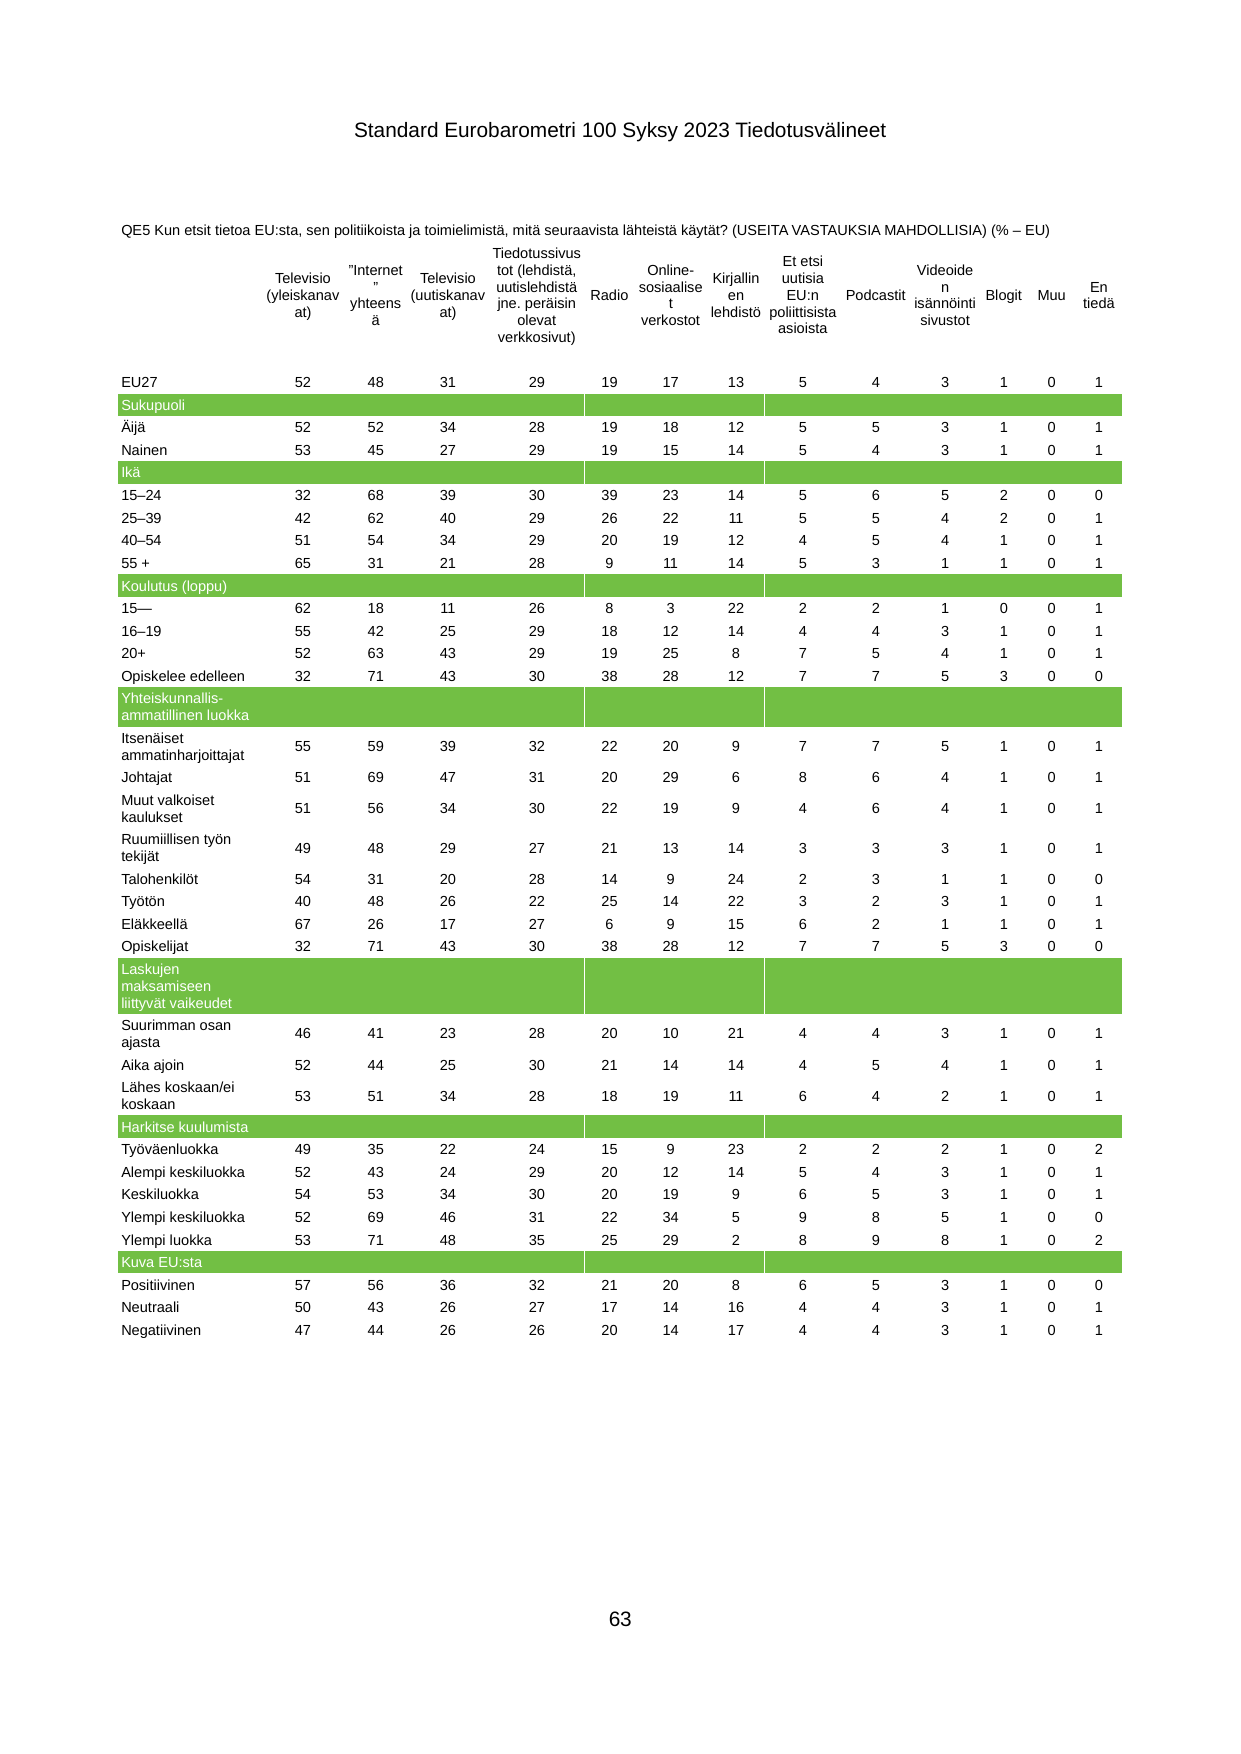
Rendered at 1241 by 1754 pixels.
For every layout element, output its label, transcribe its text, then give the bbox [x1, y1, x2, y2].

table_cell [407, 958, 489, 1014]
table_cell [489, 1115, 584, 1138]
table_cell 9 [634, 1138, 707, 1161]
table_cell 2 [1075, 1228, 1122, 1251]
table_cell 7 [841, 935, 911, 958]
table_cell 4 [911, 642, 979, 665]
table_cell [1075, 348, 1122, 371]
table_cell 45 [344, 439, 407, 461]
table_cell 4 [911, 506, 979, 529]
table_cell [841, 348, 911, 371]
table_cell [765, 1251, 841, 1273]
table_cell Televisio (uutiskanavat) [407, 242, 489, 348]
table_cell 31 [489, 1206, 584, 1228]
table_cell 0 [1028, 1206, 1075, 1228]
table_cell 18 [585, 620, 634, 642]
table_cell 57 [261, 1274, 344, 1296]
table_cell 52 [344, 416, 407, 439]
table_cell 1 [1075, 416, 1122, 439]
table_cell 55 + [118, 552, 261, 574]
table_cell [707, 348, 764, 371]
table_cell 1 [979, 552, 1028, 574]
table_cell Johtajat [118, 766, 261, 789]
table_cell [634, 958, 707, 1014]
table_cell 28 [489, 868, 584, 890]
table_cell 6 [765, 913, 841, 935]
table_cell [585, 1115, 634, 1138]
table_cell 24 [707, 868, 764, 890]
table_cell 49 [261, 1138, 344, 1161]
table_cell [841, 958, 911, 1014]
table_cell [585, 348, 634, 371]
table_cell 40 [407, 506, 489, 529]
table_cell 4 [841, 1161, 911, 1183]
table_cell 0 [1028, 913, 1075, 935]
table_cell 1 [911, 868, 979, 890]
table_cell 2 [911, 1076, 979, 1115]
table_cell 27 [489, 1296, 584, 1319]
table_cell 0 [1075, 868, 1122, 890]
table_cell Lähes koskaan/ei koskaan [118, 1076, 261, 1115]
table_cell 1 [979, 416, 1028, 439]
table_cell 42 [261, 506, 344, 529]
table_cell 47 [261, 1319, 344, 1341]
table_cell 4 [841, 1014, 911, 1053]
table_cell 69 [344, 766, 407, 789]
table_cell Radio [585, 242, 634, 348]
table_cell 67 [261, 913, 344, 935]
table_cell [1075, 1115, 1122, 1138]
table_cell [407, 687, 489, 727]
table_cell 0 [1028, 416, 1075, 439]
table_cell 0 [1028, 890, 1075, 913]
table_cell Alempi keskiluokka [118, 1161, 261, 1183]
table_cell [407, 1115, 489, 1138]
table_cell 0 [1028, 727, 1075, 766]
table_cell [407, 394, 489, 416]
table_cell 8 [707, 642, 764, 665]
table_cell En tiedä [1075, 242, 1122, 348]
table_cell Sukupuoli [118, 394, 261, 416]
table_cell 3 [841, 828, 911, 867]
table_cell 34 [634, 1206, 707, 1228]
table_cell 65 [261, 552, 344, 574]
table_cell [118, 348, 261, 371]
table_cell 12 [634, 620, 707, 642]
table_cell 20 [585, 766, 634, 789]
table_cell 20 [634, 1274, 707, 1296]
table_cell [634, 687, 707, 727]
table_cell Suurimman osan ajasta [118, 1014, 261, 1053]
table_cell [344, 574, 407, 597]
table_cell 21 [585, 1274, 634, 1296]
table_cell 3 [911, 1274, 979, 1296]
table_cell [261, 958, 344, 1014]
table_cell 5 [911, 665, 979, 687]
table_cell 25–39 [118, 506, 261, 529]
table_cell 13 [634, 828, 707, 867]
table_cell 25 [585, 890, 634, 913]
table_cell 1 [1075, 620, 1122, 642]
table_cell [911, 1251, 979, 1273]
table_cell Ylempi keskiluokka [118, 1206, 261, 1228]
table_cell 6 [707, 766, 764, 789]
table_cell 5 [841, 529, 911, 552]
table_cell 5 [911, 935, 979, 958]
table_cell 12 [707, 529, 764, 552]
table_cell 12 [707, 935, 764, 958]
table_cell [344, 687, 407, 727]
table_cell 1 [979, 913, 1028, 935]
table_cell 5 [841, 416, 911, 439]
table_cell 4 [765, 1053, 841, 1076]
table_cell 5 [841, 506, 911, 529]
table_cell [1028, 574, 1075, 597]
table_cell 3 [979, 935, 1028, 958]
table_cell 19 [585, 416, 634, 439]
table_cell 1 [1075, 789, 1122, 828]
table_cell 0 [1028, 484, 1075, 506]
table_cell 68 [344, 484, 407, 506]
table_cell 34 [407, 529, 489, 552]
table_cell 3 [911, 620, 979, 642]
table_cell [261, 348, 344, 371]
table_cell 5 [911, 1206, 979, 1228]
table_cell 1 [1075, 1319, 1122, 1341]
table_cell 0 [1028, 1319, 1075, 1341]
table_cell 43 [344, 1161, 407, 1183]
table_cell 19 [634, 789, 707, 828]
table_cell [261, 574, 344, 597]
table_cell 31 [344, 552, 407, 574]
table_cell [841, 1251, 911, 1273]
table_cell Laskujen maksamiseen liittyvät vaikeudet [118, 958, 261, 1014]
table_cell 51 [261, 529, 344, 552]
table_cell 5 [765, 552, 841, 574]
table_cell 14 [707, 552, 764, 574]
table_cell 4 [911, 1053, 979, 1076]
table_cell 25 [634, 642, 707, 665]
table_cell 6 [765, 1274, 841, 1296]
table_cell 52 [261, 371, 344, 393]
table_cell [585, 958, 634, 1014]
table_cell 16–19 [118, 620, 261, 642]
table_cell 20 [585, 1319, 634, 1341]
table_cell [585, 687, 634, 727]
table_cell 24 [489, 1138, 584, 1161]
table_cell 0 [1075, 484, 1122, 506]
table_cell 71 [344, 935, 407, 958]
table_cell 14 [707, 1053, 764, 1076]
table_cell 3 [841, 868, 911, 890]
table_cell 12 [634, 1161, 707, 1183]
table_cell [261, 394, 344, 416]
table_cell [707, 687, 764, 727]
table_cell 25 [585, 1228, 634, 1251]
table_cell 26 [489, 597, 584, 619]
table_cell 26 [489, 1319, 584, 1341]
table_cell [707, 1251, 764, 1273]
table_cell 0 [1028, 1138, 1075, 1161]
table_cell [407, 348, 489, 371]
table_cell 28 [489, 416, 584, 439]
table_cell Videoiden isännöintisivustot [911, 242, 979, 348]
table_cell 6 [841, 484, 911, 506]
table_cell 0 [1028, 1076, 1075, 1115]
table_cell 27 [407, 439, 489, 461]
table_cell Muu [1028, 242, 1075, 348]
table_cell 1 [979, 1274, 1028, 1296]
table_cell [707, 574, 764, 597]
table_cell 0 [1028, 1014, 1075, 1053]
table_cell 4 [841, 1319, 911, 1341]
table_cell [344, 1115, 407, 1138]
table_cell 3 [911, 1296, 979, 1319]
table_cell 5 [911, 484, 979, 506]
table_cell [911, 348, 979, 371]
table_cell [707, 394, 764, 416]
table_cell 2 [765, 597, 841, 619]
table_cell 1 [1075, 1053, 1122, 1076]
table_cell Kuva EU:sta [118, 1251, 261, 1273]
table_cell 1 [1075, 506, 1122, 529]
table_cell 3 [911, 1319, 979, 1341]
table_cell [1075, 574, 1122, 597]
table_cell 3 [634, 597, 707, 619]
table_cell 21 [585, 828, 634, 867]
table_cell 26 [407, 1319, 489, 1341]
table_cell [634, 1251, 707, 1273]
table_cell 0 [1028, 552, 1075, 574]
table_cell [344, 1251, 407, 1273]
table_cell 21 [407, 552, 489, 574]
table_cell 20 [407, 868, 489, 890]
table_cell [911, 461, 979, 484]
table_cell 1 [1075, 727, 1122, 766]
table_cell 62 [261, 597, 344, 619]
table_cell 48 [344, 890, 407, 913]
table_cell 5 [841, 1053, 911, 1076]
table_cell 71 [344, 1228, 407, 1251]
table_cell Televisio (yleiskanavat) [261, 242, 344, 348]
table_cell 11 [707, 1076, 764, 1115]
table_cell 34 [407, 789, 489, 828]
table_cell 22 [407, 1138, 489, 1161]
table_cell 7 [765, 727, 841, 766]
table_cell 18 [585, 1076, 634, 1115]
table_cell 1 [979, 439, 1028, 461]
table_cell 1 [1075, 642, 1122, 665]
table_cell [634, 394, 707, 416]
table_cell 28 [489, 1014, 584, 1053]
table_cell 21 [707, 1014, 764, 1053]
table_cell [261, 687, 344, 727]
table_cell 1 [979, 789, 1028, 828]
table_cell 53 [344, 1183, 407, 1206]
table_cell 9 [707, 727, 764, 766]
table_cell 1 [979, 1228, 1028, 1251]
table_cell 6 [585, 913, 634, 935]
table_cell 54 [261, 1183, 344, 1206]
table_cell 35 [489, 1228, 584, 1251]
table_cell 29 [489, 506, 584, 529]
table_cell 8 [585, 597, 634, 619]
table_cell 1 [979, 1014, 1028, 1053]
table_cell 32 [261, 935, 344, 958]
table_cell 0 [1028, 1053, 1075, 1076]
table_cell 32 [489, 1274, 584, 1296]
table_cell 29 [489, 1161, 584, 1183]
table_cell 1 [979, 868, 1028, 890]
table_cell 14 [707, 484, 764, 506]
table_cell [118, 242, 261, 348]
table_cell 2 [1075, 1138, 1122, 1161]
table_cell 28 [489, 1076, 584, 1115]
table_cell 46 [407, 1206, 489, 1228]
table_cell 5 [765, 416, 841, 439]
table_cell 12 [707, 665, 764, 687]
table_cell 0 [1028, 1274, 1075, 1296]
table_cell 29 [407, 828, 489, 867]
table_cell 2 [841, 913, 911, 935]
table_cell 4 [911, 766, 979, 789]
table_cell 9 [634, 913, 707, 935]
table_cell 0 [1028, 868, 1075, 890]
table_cell 14 [634, 1319, 707, 1341]
table_cell 0 [1028, 439, 1075, 461]
table_cell 1 [1075, 890, 1122, 913]
table_cell 26 [344, 913, 407, 935]
table_cell [489, 1251, 584, 1273]
table_cell 4 [841, 439, 911, 461]
table_cell 9 [841, 1228, 911, 1251]
table_cell 4 [765, 529, 841, 552]
table_cell 3 [911, 371, 979, 393]
table_cell 9 [634, 868, 707, 890]
table_cell [841, 394, 911, 416]
table_cell 9 [585, 552, 634, 574]
table_cell 52 [261, 416, 344, 439]
table_cell [979, 687, 1028, 727]
table_cell 23 [407, 1014, 489, 1053]
table_cell 4 [841, 620, 911, 642]
table_cell 3 [911, 890, 979, 913]
table_cell [1028, 1251, 1075, 1273]
table_cell 40 [261, 890, 344, 913]
table_cell Podcastit [841, 242, 911, 348]
table_cell 1 [979, 1296, 1028, 1319]
table_cell Ruumiillisen työn tekijät [118, 828, 261, 867]
table_cell 4 [911, 789, 979, 828]
table_cell 17 [634, 371, 707, 393]
table_cell 5 [841, 642, 911, 665]
table_cell 3 [911, 416, 979, 439]
table_cell 22 [489, 890, 584, 913]
table_cell 1 [979, 828, 1028, 867]
table_cell [765, 461, 841, 484]
table_cell 16 [707, 1296, 764, 1319]
table_cell 31 [344, 868, 407, 890]
table_cell 11 [407, 597, 489, 619]
table_cell 6 [765, 1076, 841, 1115]
table_cell 1 [979, 620, 1028, 642]
table_cell 32 [261, 484, 344, 506]
table_cell 29 [489, 439, 584, 461]
table_cell 4 [765, 789, 841, 828]
table_cell 30 [489, 789, 584, 828]
table_cell 0 [1028, 642, 1075, 665]
table_cell 0 [1028, 506, 1075, 529]
table_cell [585, 461, 634, 484]
table_cell [765, 348, 841, 371]
table_cell 51 [261, 766, 344, 789]
table_cell 0 [1028, 620, 1075, 642]
table_cell 52 [261, 1161, 344, 1183]
table_cell 6 [841, 789, 911, 828]
table_cell 54 [261, 868, 344, 890]
table_cell Harkitse kuulumista [118, 1115, 261, 1138]
table_cell 52 [261, 642, 344, 665]
table_cell 1 [1075, 1161, 1122, 1183]
table_cell 5 [707, 1206, 764, 1228]
table_cell 1 [1075, 439, 1122, 461]
table_cell Itsenäiset ammatinharjoittajat [118, 727, 261, 766]
table_cell 28 [489, 552, 584, 574]
table_cell 13 [707, 371, 764, 393]
table_cell 1 [911, 913, 979, 935]
table_cell 1 [1075, 1076, 1122, 1115]
table_cell [911, 1115, 979, 1138]
table_cell 48 [344, 371, 407, 393]
table_cell Aika ajoin [118, 1053, 261, 1076]
table_cell 40–54 [118, 529, 261, 552]
table_cell 29 [489, 620, 584, 642]
table_cell [707, 461, 764, 484]
table_cell 19 [585, 371, 634, 393]
table_cell 43 [407, 665, 489, 687]
table_cell [489, 687, 584, 727]
table_cell Tiedotussivustot (lehdistä, uutislehdistä jne. peräisin olevat verkkosivut) [489, 242, 584, 348]
table_cell 6 [841, 766, 911, 789]
table_cell 42 [344, 620, 407, 642]
table_cell [634, 1115, 707, 1138]
table_cell 4 [841, 1076, 911, 1115]
table_cell 47 [407, 766, 489, 789]
table_cell 39 [585, 484, 634, 506]
table_cell Yhteiskunnallis-ammatillinen luokka [118, 687, 261, 727]
table_cell 38 [585, 665, 634, 687]
table_cell 3 [911, 1183, 979, 1206]
table_cell [1028, 348, 1075, 371]
table_cell 44 [344, 1053, 407, 1076]
table_cell 34 [407, 416, 489, 439]
table_cell [841, 687, 911, 727]
table_cell Muut valkoiset kaulukset [118, 789, 261, 828]
table_cell 3 [765, 828, 841, 867]
table_cell 0 [979, 597, 1028, 619]
table_cell 14 [634, 1296, 707, 1319]
table_cell 2 [765, 1138, 841, 1161]
table_cell [1028, 687, 1075, 727]
table_cell [407, 574, 489, 597]
table_cell 1 [979, 1161, 1028, 1183]
table_cell Äijä [118, 416, 261, 439]
table_cell [979, 461, 1028, 484]
table_cell [489, 461, 584, 484]
table_cell 50 [261, 1296, 344, 1319]
table_header [1075, 219, 1122, 242]
table_cell [634, 348, 707, 371]
table_cell 22 [707, 597, 764, 619]
table_cell 14 [707, 620, 764, 642]
table_cell 32 [261, 665, 344, 687]
table_cell [1028, 958, 1075, 1014]
table_cell 14 [634, 1053, 707, 1076]
table_cell [1028, 1115, 1075, 1138]
table_cell 3 [911, 439, 979, 461]
table_cell [489, 394, 584, 416]
table_cell 44 [344, 1319, 407, 1341]
table_cell 53 [261, 1076, 344, 1115]
table_cell 43 [407, 642, 489, 665]
table_cell 2 [707, 1228, 764, 1251]
table_cell [1075, 394, 1122, 416]
table_cell [489, 348, 584, 371]
table_header QE5 Kun etsit tietoa EU:sta, sen politiikoista ja toimielimistä, mitä seuraavista lähteistä käytät? (USEITA VASTAUKSIA MAHDOLLISIA) (% – EU) [118, 219, 1075, 242]
table_cell 48 [344, 828, 407, 867]
table_cell Työtön [118, 890, 261, 913]
table_cell [344, 394, 407, 416]
table_cell 0 [1075, 1206, 1122, 1228]
table_cell 48 [407, 1228, 489, 1251]
table_cell [979, 958, 1028, 1014]
table_cell [489, 958, 584, 1014]
table_cell [261, 461, 344, 484]
table_cell [585, 574, 634, 597]
table_cell 1 [1075, 1183, 1122, 1206]
table_cell 2 [979, 484, 1028, 506]
table_cell [1075, 958, 1122, 1014]
table_cell 15 [707, 913, 764, 935]
table_cell 22 [634, 506, 707, 529]
table_cell 43 [344, 1296, 407, 1319]
table_cell 22 [707, 890, 764, 913]
table_cell 4 [841, 1296, 911, 1319]
table_cell 4 [841, 371, 911, 393]
table_cell 5 [841, 1183, 911, 1206]
table_cell 2 [841, 597, 911, 619]
table_cell 0 [1075, 1274, 1122, 1296]
table_cell 11 [707, 506, 764, 529]
table_cell 1 [979, 1183, 1028, 1206]
table_cell 46 [261, 1014, 344, 1053]
table_cell 9 [707, 789, 764, 828]
table_cell Et etsi uutisia EU:n poliittisista asioista [765, 242, 841, 348]
table_cell 39 [407, 727, 489, 766]
table_cell [765, 958, 841, 1014]
table_cell 30 [489, 1183, 584, 1206]
table_cell 29 [634, 766, 707, 789]
table_cell 0 [1028, 766, 1075, 789]
table_cell 51 [344, 1076, 407, 1115]
table_cell 3 [911, 1161, 979, 1183]
table_cell 15–24 [118, 484, 261, 506]
table_cell 28 [634, 665, 707, 687]
table_cell 55 [261, 727, 344, 766]
table_cell 18 [634, 416, 707, 439]
table_cell 19 [585, 439, 634, 461]
table_cell 4 [765, 1319, 841, 1341]
table_cell 28 [634, 935, 707, 958]
table_cell Blogit [979, 242, 1028, 348]
table_cell 31 [407, 371, 489, 393]
table_cell 9 [707, 1183, 764, 1206]
table_cell 0 [1028, 665, 1075, 687]
table_cell 53 [261, 1228, 344, 1251]
table_cell [1075, 461, 1122, 484]
table_cell ”Internet” yhteensä [344, 242, 407, 348]
table_cell Eläkkeellä [118, 913, 261, 935]
table_cell 1 [979, 371, 1028, 393]
table_cell 0 [1075, 665, 1122, 687]
table_cell 71 [344, 665, 407, 687]
table_cell 30 [489, 1053, 584, 1076]
table_cell [489, 574, 584, 597]
table_cell 25 [407, 1053, 489, 1076]
table_cell 30 [489, 484, 584, 506]
table_cell 0 [1028, 1228, 1075, 1251]
table_cell 3 [979, 665, 1028, 687]
table_cell 7 [841, 665, 911, 687]
table_cell 3 [841, 552, 911, 574]
table_cell 17 [585, 1296, 634, 1319]
table_cell Neutraali [118, 1296, 261, 1319]
table_cell 12 [707, 416, 764, 439]
table_cell 2 [911, 1138, 979, 1161]
table_cell [979, 348, 1028, 371]
table_cell 0 [1028, 1183, 1075, 1206]
table_cell [1075, 687, 1122, 727]
table_cell 15 [634, 439, 707, 461]
table_cell 14 [707, 439, 764, 461]
table_cell [407, 461, 489, 484]
table_cell 51 [261, 789, 344, 828]
table_cell 35 [344, 1138, 407, 1161]
table_cell 8 [841, 1206, 911, 1228]
table_cell 17 [407, 913, 489, 935]
table_cell 1 [1075, 828, 1122, 867]
table_cell Opiskelee edelleen [118, 665, 261, 687]
table_cell 9 [765, 1206, 841, 1228]
table_cell 30 [489, 665, 584, 687]
table_cell [911, 394, 979, 416]
table_cell 39 [407, 484, 489, 506]
table_cell 36 [407, 1274, 489, 1296]
table_cell 32 [489, 727, 584, 766]
table_cell [1028, 461, 1075, 484]
table_cell 4 [911, 529, 979, 552]
table_cell 0 [1028, 1161, 1075, 1183]
table_cell 26 [407, 1296, 489, 1319]
table_cell 1 [979, 529, 1028, 552]
table_cell [979, 1251, 1028, 1273]
table_cell 20+ [118, 642, 261, 665]
table_cell [261, 1115, 344, 1138]
table_cell 20 [585, 1014, 634, 1053]
table_cell 7 [841, 727, 911, 766]
table_cell [634, 574, 707, 597]
table_cell Positiivinen [118, 1274, 261, 1296]
table_cell 21 [585, 1053, 634, 1076]
table_cell 34 [407, 1183, 489, 1206]
table_cell 4 [765, 1014, 841, 1053]
table_cell 19 [585, 642, 634, 665]
table_cell [979, 394, 1028, 416]
table_cell 0 [1075, 935, 1122, 958]
table_cell 4 [765, 620, 841, 642]
table_cell 1 [1075, 552, 1122, 574]
table_cell 5 [765, 371, 841, 393]
table_cell 69 [344, 1206, 407, 1228]
table_cell 1 [911, 552, 979, 574]
table_cell 14 [707, 828, 764, 867]
table_cell 14 [634, 890, 707, 913]
table_cell 8 [707, 1274, 764, 1296]
table_cell 2 [841, 1138, 911, 1161]
table_cell 1 [911, 597, 979, 619]
table_cell 52 [261, 1206, 344, 1228]
table_cell 1 [1075, 371, 1122, 393]
table_cell 7 [765, 665, 841, 687]
table_cell 18 [344, 597, 407, 619]
table_cell 23 [634, 484, 707, 506]
table_cell [979, 1115, 1028, 1138]
table_cell 0 [1028, 529, 1075, 552]
table_cell 1 [979, 642, 1028, 665]
table_cell 29 [634, 1228, 707, 1251]
table_cell 1 [979, 890, 1028, 913]
table_cell [407, 1251, 489, 1273]
table_cell 1 [979, 1138, 1028, 1161]
table_cell 29 [489, 642, 584, 665]
table_cell 55 [261, 620, 344, 642]
table_cell [841, 461, 911, 484]
table_cell 19 [634, 1183, 707, 1206]
table_cell 52 [261, 1053, 344, 1076]
table_cell 22 [585, 727, 634, 766]
table_cell 1 [979, 1076, 1028, 1115]
table_cell [841, 574, 911, 597]
table_cell 22 [585, 789, 634, 828]
table_cell 54 [344, 529, 407, 552]
table_cell 0 [1028, 597, 1075, 619]
table_cell 7 [765, 642, 841, 665]
table_cell Talohenkilöt [118, 868, 261, 890]
table_cell Ylempi luokka [118, 1228, 261, 1251]
table_cell [841, 1115, 911, 1138]
table_cell 30 [489, 935, 584, 958]
table_cell 1 [1075, 1296, 1122, 1319]
table_cell 5 [765, 506, 841, 529]
table_cell 34 [407, 1076, 489, 1115]
table_cell 14 [585, 868, 634, 890]
table_cell Online-sosiaaliset verkostot [634, 242, 707, 348]
table_cell [1028, 394, 1075, 416]
table_cell Keskiluokka [118, 1183, 261, 1206]
table_cell 56 [344, 789, 407, 828]
table_cell 1 [1075, 597, 1122, 619]
table_cell [765, 687, 841, 727]
table_cell 20 [634, 727, 707, 766]
table_cell 1 [979, 1206, 1028, 1228]
table_cell [765, 394, 841, 416]
table_cell EU27 [118, 371, 261, 393]
table_cell [765, 574, 841, 597]
table_cell 3 [911, 1014, 979, 1053]
table_cell 19 [634, 529, 707, 552]
table_cell [261, 1251, 344, 1273]
table_cell 15 [585, 1138, 634, 1161]
table_cell 17 [707, 1319, 764, 1341]
table_cell [979, 574, 1028, 597]
table_cell 0 [1028, 371, 1075, 393]
table_cell 0 [1028, 1296, 1075, 1319]
table_cell 1 [979, 1053, 1028, 1076]
table_cell [344, 958, 407, 1014]
table_cell Nainen [118, 439, 261, 461]
table_cell 22 [585, 1206, 634, 1228]
table_cell 1 [1075, 1014, 1122, 1053]
table_cell Negatiivinen [118, 1319, 261, 1341]
table_cell [585, 1251, 634, 1273]
table_cell 29 [489, 371, 584, 393]
table_cell 15— [118, 597, 261, 619]
table_cell 8 [765, 766, 841, 789]
table_cell 4 [765, 1296, 841, 1319]
table_cell [344, 348, 407, 371]
table_cell 20 [585, 529, 634, 552]
table_cell 2 [765, 868, 841, 890]
table_cell Koulutus (loppu) [118, 574, 261, 597]
table_cell [707, 958, 764, 1014]
table_cell Opiskelijat [118, 935, 261, 958]
table_cell 2 [841, 890, 911, 913]
table_cell 38 [585, 935, 634, 958]
table_cell [911, 574, 979, 597]
table_cell [344, 461, 407, 484]
table_cell 7 [765, 935, 841, 958]
table_cell 3 [911, 828, 979, 867]
table_cell 63 [344, 642, 407, 665]
table_cell 41 [344, 1014, 407, 1053]
table_cell 3 [765, 890, 841, 913]
table_cell 5 [765, 1161, 841, 1183]
table_cell 5 [765, 439, 841, 461]
table_cell 53 [261, 439, 344, 461]
table_cell 31 [489, 766, 584, 789]
table_cell 2 [979, 506, 1028, 529]
table_cell [585, 394, 634, 416]
table_cell 27 [489, 913, 584, 935]
table_cell 26 [585, 506, 634, 529]
table_cell [1075, 1251, 1122, 1273]
table_cell 6 [765, 1183, 841, 1206]
table_cell 1 [979, 766, 1028, 789]
table_cell [707, 1115, 764, 1138]
table_cell 56 [344, 1274, 407, 1296]
table_cell 8 [765, 1228, 841, 1251]
table_cell [634, 461, 707, 484]
table_cell [765, 1115, 841, 1138]
table_cell Ikä [118, 461, 261, 484]
table_cell 1 [979, 1319, 1028, 1341]
table_cell 1 [1075, 766, 1122, 789]
table_cell 25 [407, 620, 489, 642]
table_cell 26 [407, 890, 489, 913]
table_cell Työväenluokka [118, 1138, 261, 1161]
table_cell 62 [344, 506, 407, 529]
table_cell 14 [707, 1161, 764, 1183]
table_cell 0 [1028, 828, 1075, 867]
table_cell 19 [634, 1076, 707, 1115]
table_cell 10 [634, 1014, 707, 1053]
table_cell 23 [707, 1138, 764, 1161]
table_cell 20 [585, 1161, 634, 1183]
table_cell Kirjallinen lehdistö [707, 242, 764, 348]
table_cell 43 [407, 935, 489, 958]
table_cell 1 [979, 727, 1028, 766]
table_cell 8 [911, 1228, 979, 1251]
table_cell 59 [344, 727, 407, 766]
table_cell 27 [489, 828, 584, 867]
table_cell 1 [1075, 913, 1122, 935]
table_cell 49 [261, 828, 344, 867]
table_cell 24 [407, 1161, 489, 1183]
table_cell 5 [765, 484, 841, 506]
table_cell 5 [841, 1274, 911, 1296]
table_cell 1 [1075, 529, 1122, 552]
table_cell 0 [1028, 789, 1075, 828]
table_cell 0 [1028, 935, 1075, 958]
table_cell 11 [634, 552, 707, 574]
table_cell [911, 687, 979, 727]
table_cell 5 [911, 727, 979, 766]
table_cell 20 [585, 1183, 634, 1206]
table_cell [911, 958, 979, 1014]
table_cell 29 [489, 529, 584, 552]
